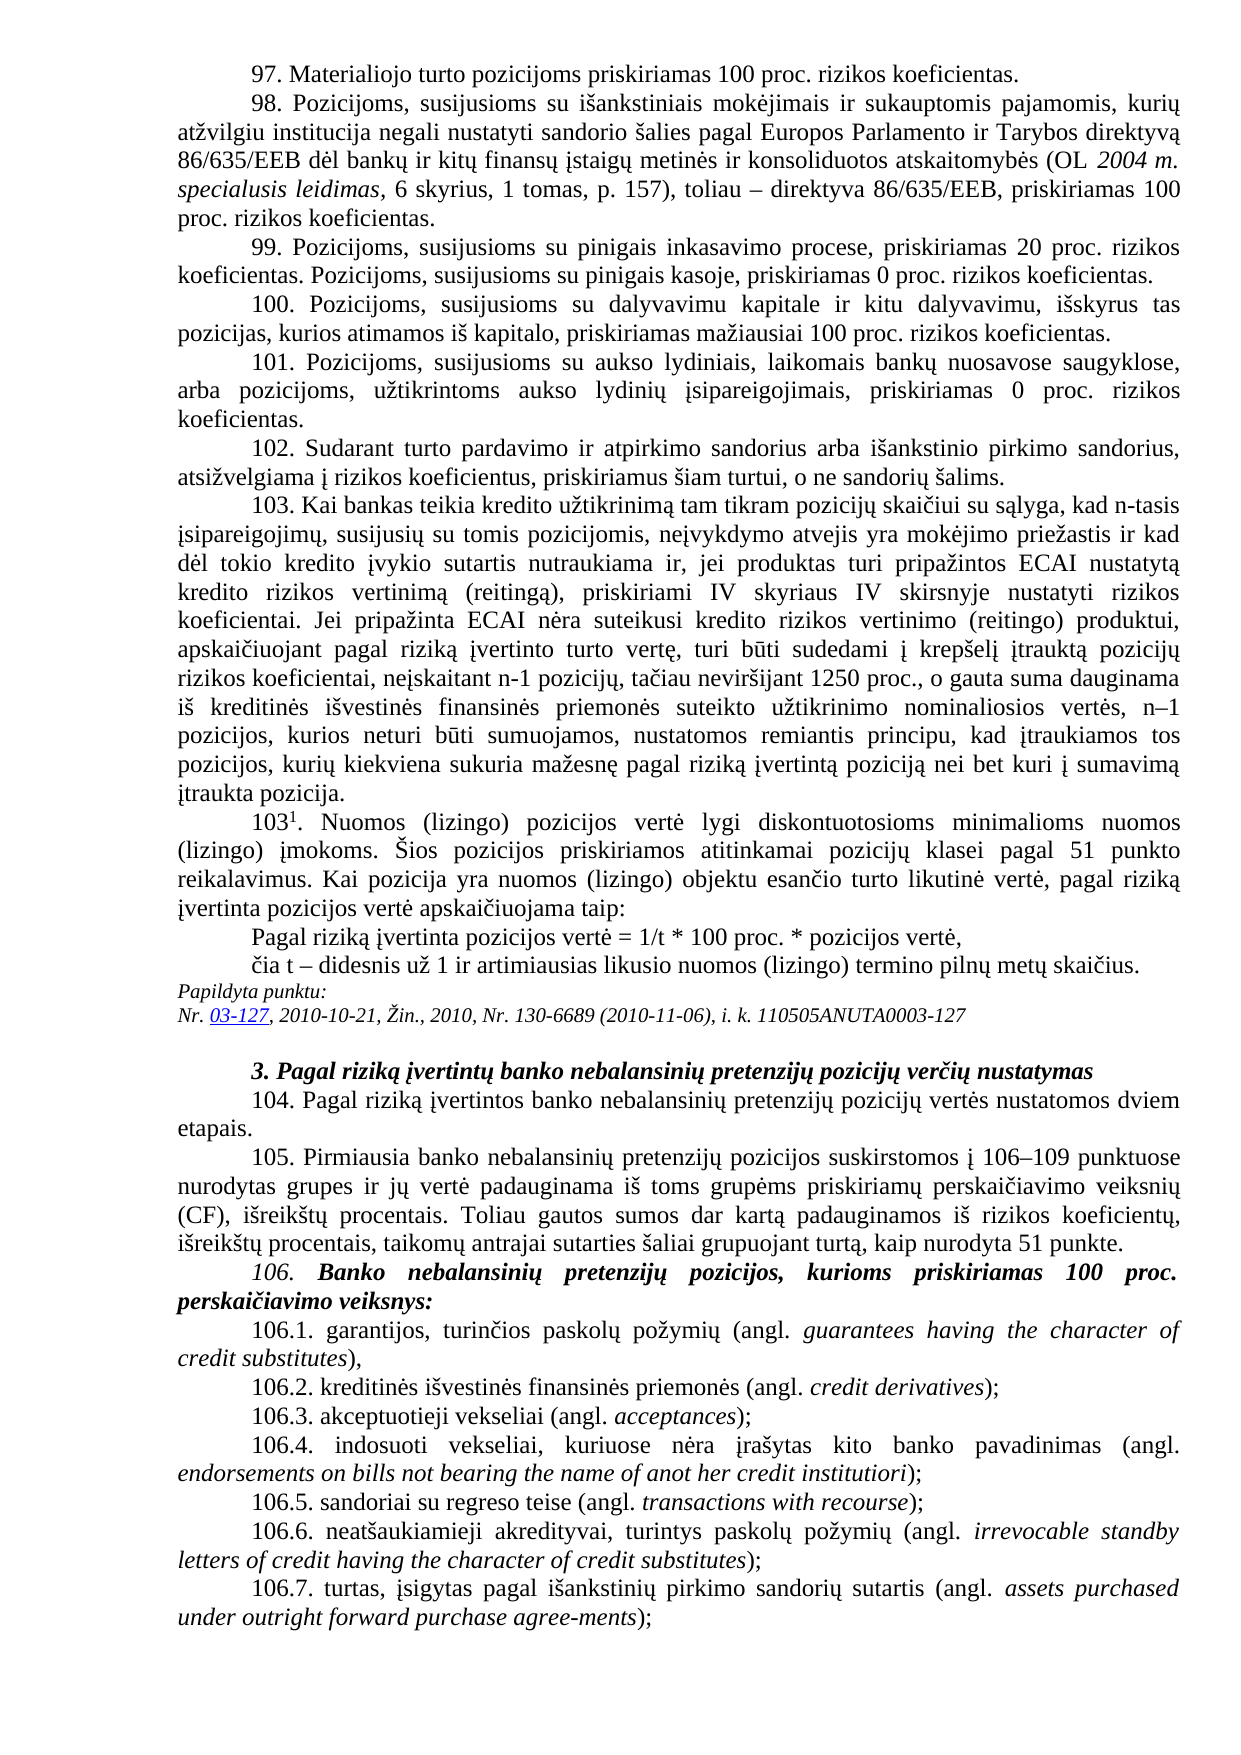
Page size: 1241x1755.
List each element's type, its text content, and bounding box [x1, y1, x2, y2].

text 106.5. sandoriai su regreso teise (angl. transactions with recourse); [177, 1487, 1181, 1516]
text 103. Kai bankas teikia kredito užtikrinimą tam tikram pozicijų skaičiui su sąlyga, kad n-tasis įsipareigojimų, susijusių su tomis pozicijomis, neįvykdymo atvejis yra mokėjimo priežastis ir kad dėl tokio kredito įvykio sutartis nutraukiama ir, jei produktas turi pripažintos ECAI nustatytą kredito rizikos vertinimą (reitingą), priskiriami IV skyriaus IV skirsnyje nustatyti rizikos koeficientai. Jei pripažinta ECAI nėra suteikusi kredito rizikos vertinimo (reitingo) produktui, apskaičiuojant pagal riziką įvertinto turto vertę, turi būti sudedami į krepšelį įtrauktą pozicijų rizikos koeficientai, neįskaitant n-1 pozicijų, tačiau neviršijant 1250 proc., o gauta suma dauginama iš kreditinės išvestinės finansinės priemonės suteikto užtikrinimo nominaliosios vertės, n–1 pozicijos, kurios neturi būti sumuojamos, nustatomos remiantis principu, kad įtraukiamos tos pozicijos, kurių kiekviena sukuria mažesnę pagal riziką įvertintą poziciją nei bet kuri į sumavimą įtraukta pozicija. [177, 490, 1181, 807]
text 106.3. akceptuotieji vekseliai (angl. acceptances); [177, 1401, 1181, 1430]
text čia t – didesnis už 1 ir artimiausias likusio nuomos (lizingo) termino pilnų metų skaičius. [177, 950, 1181, 979]
text 100. Pozicijoms, susijusioms su dalyvavimu kapitale ir kitu dalyvavimu, išskyrus tas pozicijas, kurios atimamos iš kapitalo, priskiriamas mažiausiai 100 proc. rizikos koeficientas. [177, 289, 1181, 347]
text 104. Pagal riziką įvertintos banko nebalansinių pretenzijų pozicijų vertės nustatomos dviem etapais. [177, 1085, 1181, 1142]
text 106.2. kreditinės išvestinės finansinės priemonės (angl. credit derivatives); [177, 1372, 1181, 1401]
text 99. Pozicijoms, susijusioms su pinigais inkasavimo procese, priskiriamas 20 proc. rizikos koeficientas. Pozicijoms, susijusioms su pinigais kasoje, priskiriamas 0 proc. rizikos koeficientas. [177, 232, 1181, 289]
text 97. Materialiojo turto pozicijoms priskiriamas 100 proc. rizikos koeficientas. [177, 59, 1181, 88]
text 106. Banko nebalansinių pretenzijų pozicijos, kurioms priskiriamas 100 proc. perskaičiavimo veiksnys: [177, 1257, 1181, 1315]
text Pagal riziką įvertinta pozicijos vertė = 1/t * 100 proc. * pozicijos vertė, [177, 922, 1181, 950]
text Nr. 03-127, 2010-10-21, Žin., 2010, Nr. 130-6689 (2010-11-06), i. k. 110505ANUTA0003-127 [177, 1003, 1181, 1027]
text 3. Pagal riziką įvertintų banko nebalansinių pretenzijų pozicijų verčių nustatymas [177, 1056, 1181, 1085]
text 106.7. turtas, įsigytas pagal išankstinių pirkimo sandorių sutartis (angl. assets purchased under outright forward purchase agree-ments); [177, 1573, 1181, 1631]
text 1031. Nuomos (lizingo) pozicijos vertė lygi diskontuotosioms minimalioms nuomos (lizingo) įmokoms. Šios pozicijos priskiriamos atitinkamai pozicijų klasei pagal 51 punkto reikalavimus. Kai pozicija yra nuomos (lizingo) objektu esančio turto likutinė vertė, pagal riziką įvertinta pozicijos vertė apskaičiuojama taip: [177, 807, 1181, 922]
text 101. Pozicijoms, susijusioms su aukso lydiniais, laikomais bankų nuosavose saugyklose, arba pozicijoms, užtikrintoms aukso lydinių įsipareigojimais, priskiriamas 0 proc. rizikos koeficientas. [177, 347, 1181, 433]
text 106.1. garantijos, turinčios paskolų požymių (angl. guarantees having the character of credit substitutes), [177, 1315, 1181, 1372]
text 106.4. indosuoti vekseliai, kuriuose nėra įrašytas kito banko pavadinimas (angl. endorsements on bills not bearing the name of anot her credit institutiori); [177, 1430, 1181, 1487]
text Papildyta punktu: [177, 979, 1181, 1003]
text 98. Pozicijoms, susijusioms su išankstiniais mokėjimais ir sukauptomis pajamomis, kurių atžvilgiu institucija negali nustatyti sandorio šalies pagal Europos Parlamento ir Tarybos direktyvą 86/635/EEB dėl bankų ir kitų finansų įstaigų metinės ir konsoliduotos atskaitomybės (OL 2004 m. specialusis leidimas, 6 skyrius, 1 tomas, p. 157), toliau – direktyva 86/635/EEB, priskiriamas 100 proc. rizikos koeficientas. [177, 88, 1181, 232]
text 105. Pirmiausia banko nebalansinių pretenzijų pozicijos suskirstomos į 106–109 punktuose nurodytas grupes ir jų vertė padauginama iš toms grupėms priskiriamų perskaičiavimo veiksnių (CF), išreikštų procentais. Toliau gautos sumos dar kartą padauginamos iš rizikos koeficientų, išreikštų procentais, taikomų antrajai sutarties šaliai grupuojant turtą, kaip nurodyta 51 punkte. [177, 1142, 1181, 1257]
text 106.6. neatšaukiamieji akredityvai, turintys paskolų požymių (angl. irrevocable standby letters of credit having the character of credit substitutes); [177, 1516, 1181, 1573]
text 102. Sudarant turto pardavimo ir atpirkimo sandorius arba išankstinio pirkimo sandorius, atsižvelgiama į rizikos koeficientus, priskiriamus šiam turtui, o ne sandorių šalims. [177, 433, 1181, 490]
